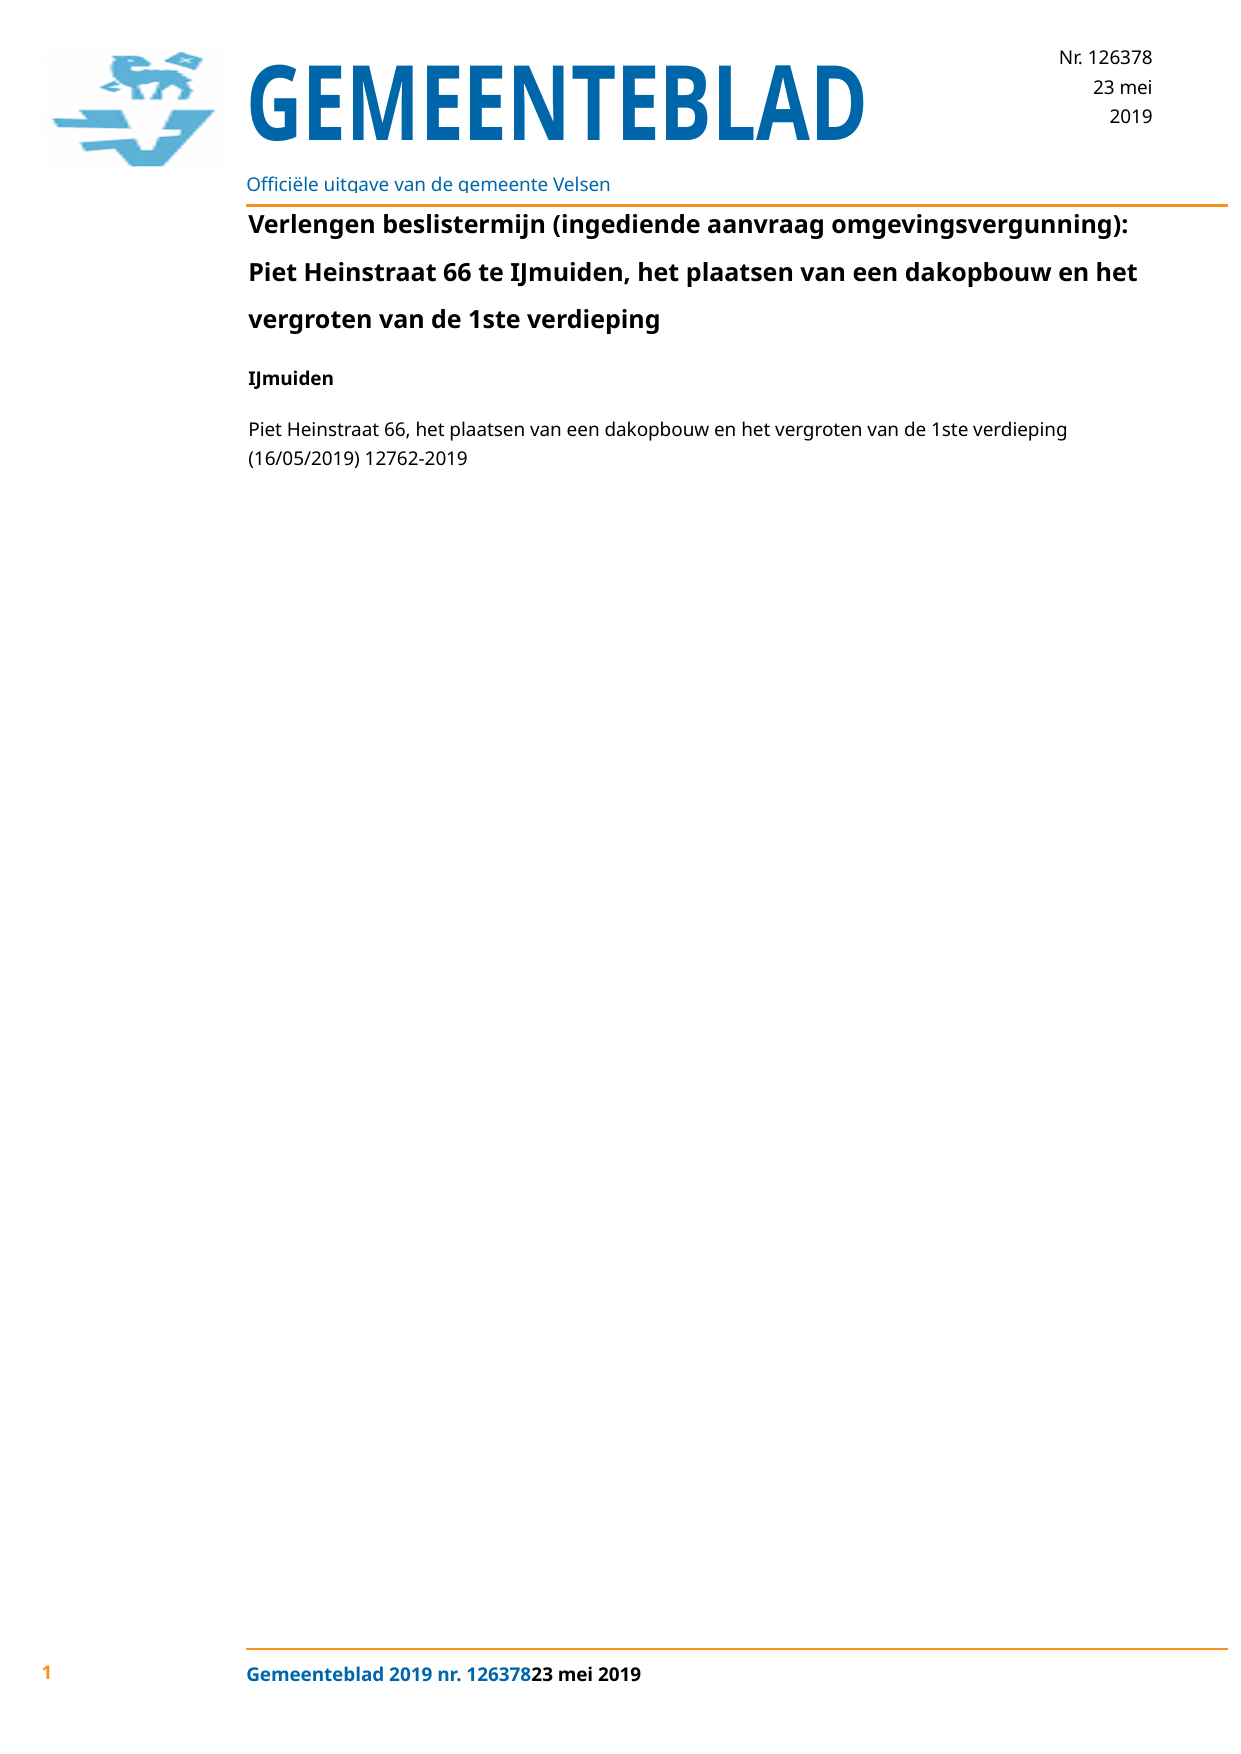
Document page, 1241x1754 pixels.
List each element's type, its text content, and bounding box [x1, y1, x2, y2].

text Piet Heinstraat 66, het plaatsen van een dakopbouw en het vergroten van de 1ste verdieping (16/05/2019) 12762-2019 [248, 416, 1152, 471]
text IJmuiden [248, 366, 1152, 391]
text Verlengen beslistermijn (ingediende aanvraag omgevingsvergunning): Piet Heinstraat 66 te IJmuiden, het plaatsen van een dakopbouw en het vergroten van de 1ste verdieping [248, 207, 1152, 336]
picture [41, 47, 231, 172]
